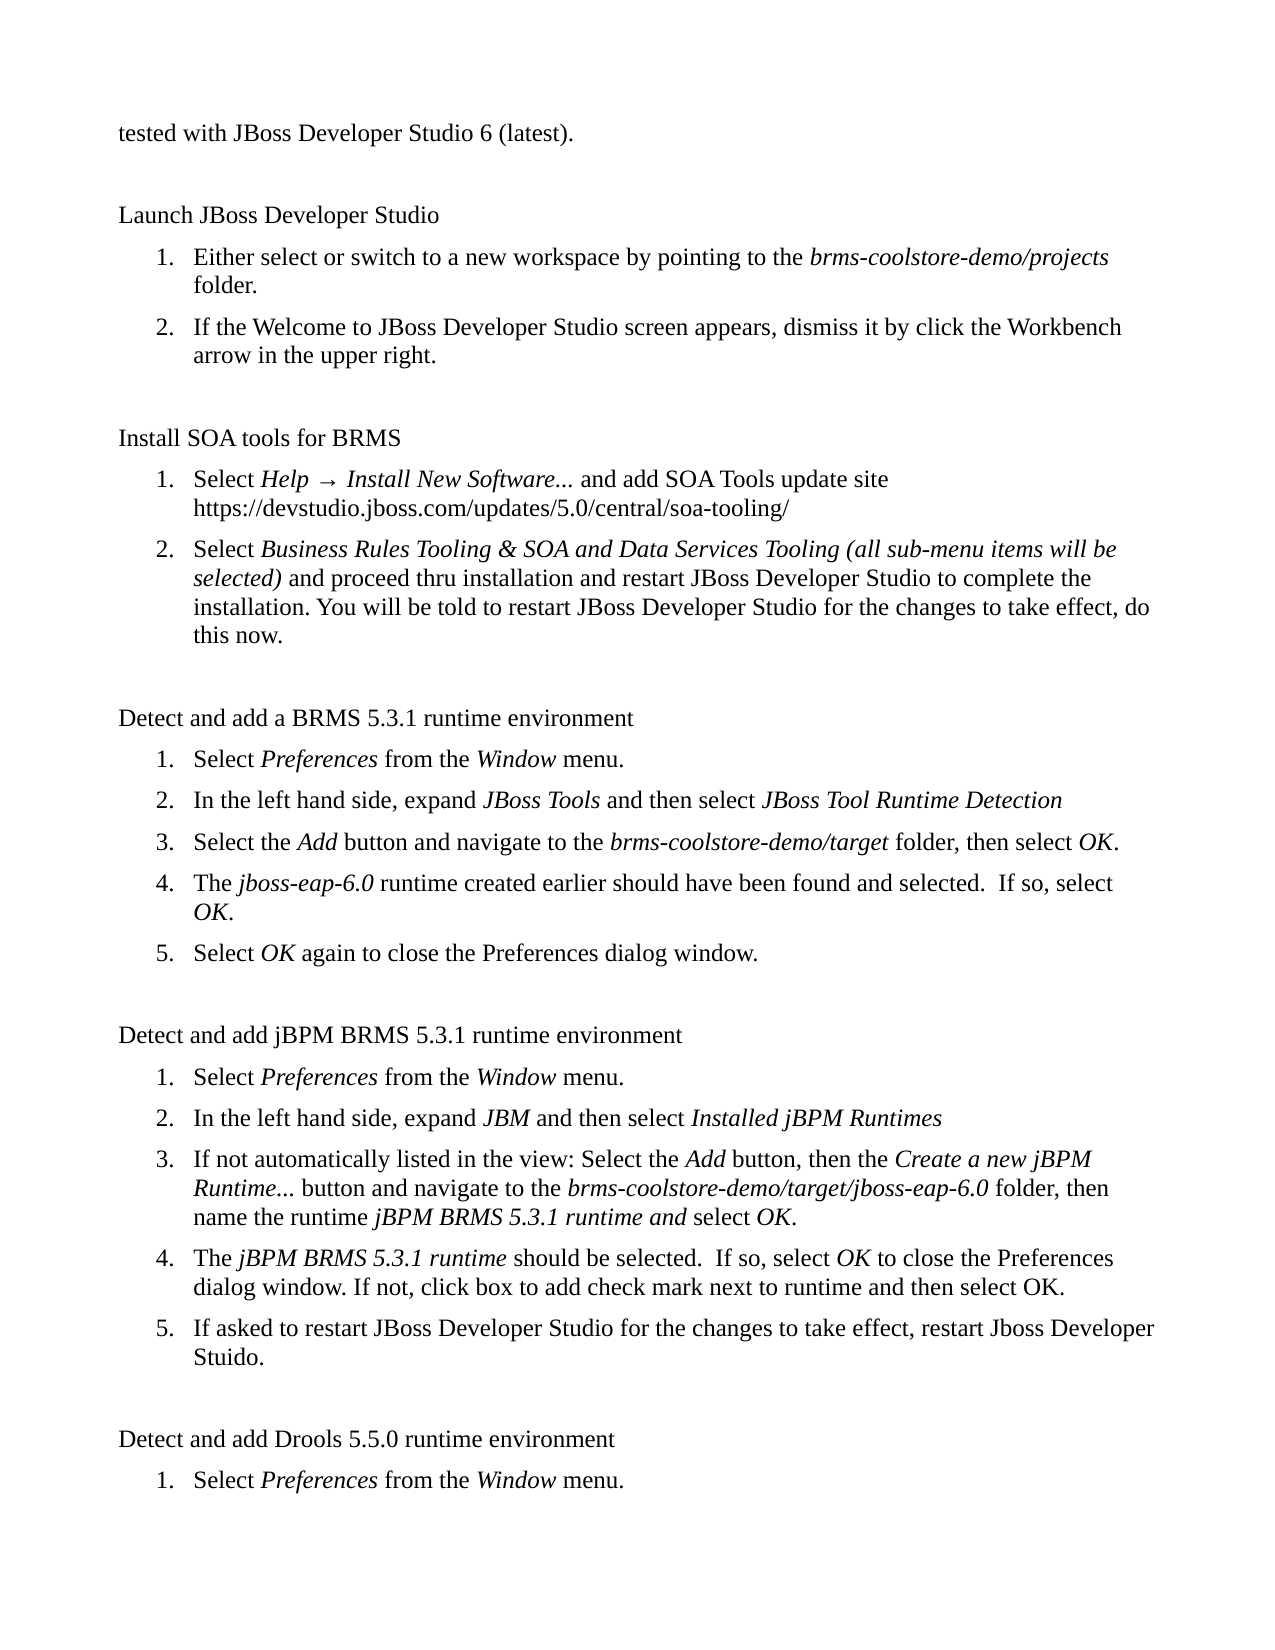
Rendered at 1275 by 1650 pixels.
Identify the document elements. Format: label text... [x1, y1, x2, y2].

list In the left hand side, expand JBM and then select Installed jBPM Runtimes [156, 1103, 1157, 1132]
list Select OK again to close the Preferences dialog window. [156, 938, 1157, 967]
text Detect and add a BRMS 5.3.1 runtime environment [118, 703, 1157, 732]
list Select Preferences from the Window menu. [156, 1062, 1157, 1091]
list If the Welcome to JBoss Developer Studio screen appears, dismiss it by click the Workbench arrow in the upper right. [156, 312, 1157, 369]
list Select Business Rules Tooling & SOA and Data Services Tooling (all sub-menu items will be selected) and proceed thru installation and restart JBoss Developer Studio to complete the installation. You will be told to restart JBoss Developer Studio for the changes to take effect, do this now. [156, 534, 1157, 649]
list Select the Add button and navigate to the brms-coolstore-demo/target folder, then select OK. [156, 827, 1157, 856]
list The jBPM BRMS 5.3.1 runtime should be selected. If so, select OK to close the Preferences dialog window. If not, click box to add check mark next to runtime and then select OK. [156, 1243, 1157, 1301]
list Select Preferences from the Window menu. [156, 744, 1157, 773]
list The jboss-eap-6.0 runtime created earlier should have been found and selected. If so, select OK. [156, 868, 1157, 926]
text Detect and add Drools 5.5.0 runtime environment [118, 1424, 1157, 1453]
list Either select or switch to a new workspace by pointing to the brms-coolstore-demo/projects folder. [156, 242, 1157, 299]
list If asked to restart JBoss Developer Studio for the changes to take effect, restart Jboss Developer Stuido. [156, 1313, 1157, 1371]
list Select Help → Install New Software... and add SOA Tools update site https://devstudio.jboss.com/updates/5.0/central/soa-tooling/ [156, 464, 1157, 522]
list Select Preferences from the Window menu. [156, 1466, 1157, 1494]
list If not automatically listed in the view: Select the Add button, then the Create a new jBPM Runtime... button and navigate to the brms-coolstore-demo/target/jboss-eap-6.0 folder, then name the runtime jBPM BRMS 5.3.1 runtime and select OK. [156, 1144, 1157, 1231]
text Launch JBoss Developer Studio [118, 201, 1157, 229]
text Detect and add jBPM BRMS 5.3.1 runtime environment [118, 1021, 1157, 1049]
text tested with JBoss Developer Studio 6 (latest). [118, 118, 1157, 147]
list In the left hand side, expand JBoss Tools and then select JBoss Tool Runtime Detection [156, 786, 1157, 814]
text Install SOA tools for BRMS [118, 423, 1157, 452]
